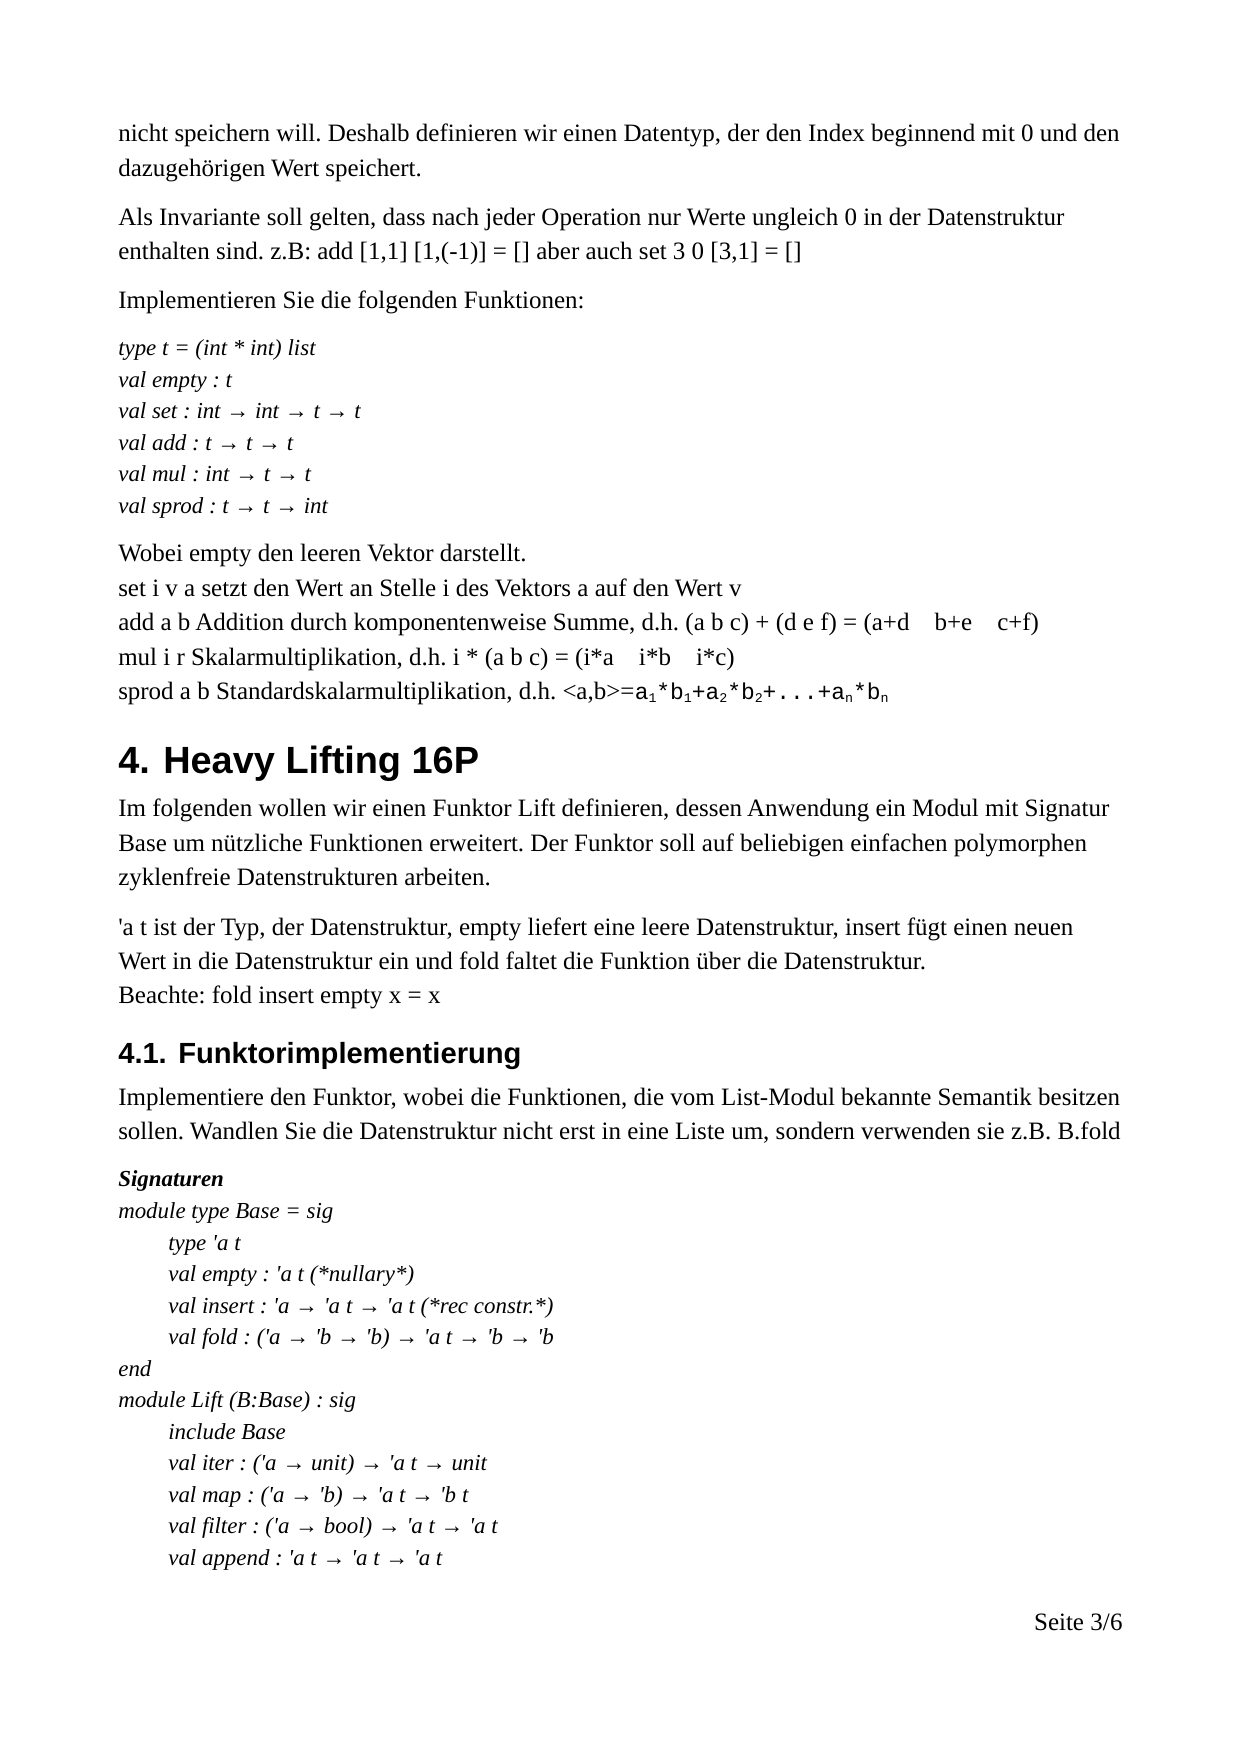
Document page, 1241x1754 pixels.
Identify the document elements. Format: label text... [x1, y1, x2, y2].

text Im folgenden wollen wir einen Funktor Lift definieren, dessen Anwendung ein Modul mit Signatur Base um nützliche Funktionen erweitert. Der Funktor soll auf beliebigen einfachen polymorphen zyklenfreie Datenstrukturen arbeiten. [118, 793, 1122, 891]
text 'a t ist der Typ, der Datenstruktur, empty liefert eine leere Datenstruktur, insert fügt einen neuen Wert in die Datenstruktur ein und fold faltet die Funktion über die Datenstruktur. Beachte: fold insert empty x = x [118, 912, 1122, 1009]
text Wobei empty den leeren Vektor darstellt. set i v a setzt den Wert an Stelle i des Vektors a auf den Wert v add a b Addition durch komponentenweise Summe, d.h. (a b c) + (d e f) = (a+d b+e c+f) mul i r Skalarmultiplikation, d.h. i * (a b c) = (i*a i*b i*c) sprod a b Standardskalarmultiplikation, d.h. <a,b>=a1*b1+a2*b2+...+an*bn [118, 538, 1122, 706]
text Signaturen module type Base = sig type 'a t val empty : 'a t (*nullary*) val insert : 'a → 'a t → 'a t (*rec constr.*) val fold : ('a → 'b → 'b) → 'a t → 'b → 'b end module Lift (B:Base) : sig include Base val iter : ('a → unit) → 'a t → unit val map : ('a → 'b) → 'a t → 'b t val filter : ('a → bool) → 'a t → 'a t val append : 'a t → 'a t → 'a t [118, 1165, 1122, 1571]
text nicht speichern will. Deshalb definieren wir einen Datentyp, der den Index beginnend mit 0 und den dazugehörigen Wert speichert. [118, 118, 1122, 181]
subtitle Funktorimplementierung [118, 1036, 1122, 1069]
text Implementieren Sie die folgenden Funktionen: [118, 285, 1122, 314]
text type t = (int * int) list val empty : t val set : int → int → t → t val add : t → t → t val mul : int → t → t val sprod : t → t → int [118, 334, 1122, 518]
text Als Invariante soll gelten, dass nach jeder Operation nur Werte ungleich 0 in der Datenstruktur enthalten sind. z.B: add [1,1] [1,(-1)] = [] aber auch set 3 0 [3,1] = [] [118, 202, 1122, 265]
text Implementiere den Funktor, wobei die Funktionen, die vom List-Modul bekannte Semantik besitzen sollen. Wandlen Sie die Datenstruktur nicht erst in eine Liste um, sondern verwenden sie z.B. B.fold [118, 1082, 1122, 1145]
subtitle Heavy Lifting 16P [118, 737, 1122, 781]
